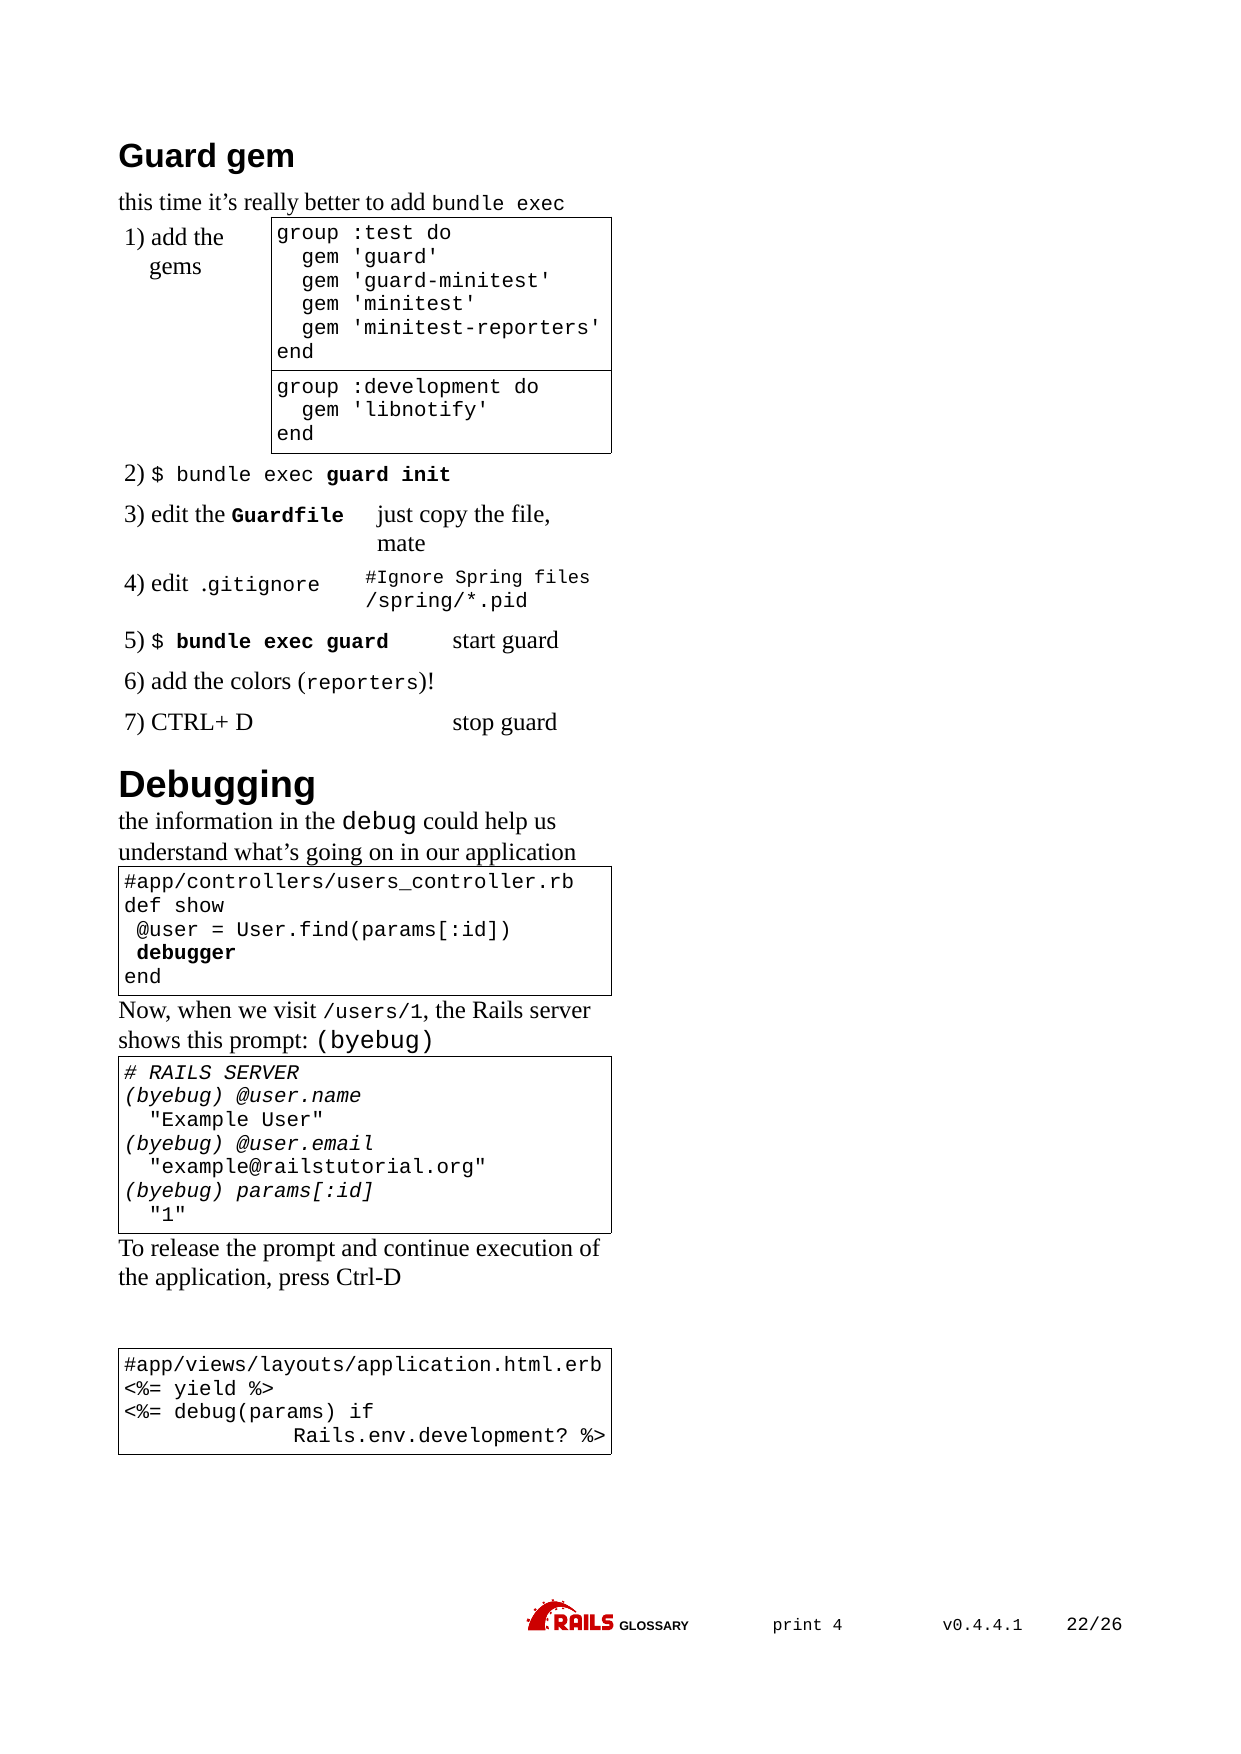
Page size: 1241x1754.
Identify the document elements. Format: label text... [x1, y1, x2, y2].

table_header 1) add the gems [118, 217, 271, 370]
table_cell stop guard [447, 701, 611, 741]
table_cell start guard [447, 619, 611, 660]
table_cell group :development do gem 'libnotify' end [272, 371, 611, 452]
table_cell 3) edit the Guardfile [118, 494, 371, 563]
text the information in the debug could help us understand what’s going on in our application [118, 806, 611, 866]
table_cell [118, 370, 271, 452]
table_cell 4) edit .gitignore [118, 563, 359, 619]
table_cell 5) $ bundle exec guard [118, 619, 447, 660]
table_header # RAILS SERVER (byebug) @user.name "Example User" (byebug) @user.email "example@railstutorial.org" (byebug) params[:id] "1" [119, 1057, 611, 1233]
subtitle Debugging [118, 762, 611, 806]
table_cell 2) $ bundle exec guard init [118, 453, 611, 494]
table_cell #Ignore Spring files /spring/*.pid [360, 563, 611, 619]
table_cell [447, 660, 611, 701]
table_cell 6) add the colors (reporters)! [118, 660, 447, 701]
table_header group :test do gem 'guard' gem 'guard-minitest' gem 'minitest' gem 'minitest-reporters' end [272, 218, 611, 370]
text To release the prompt and continue execution of the application, press Ctrl-D [118, 1234, 611, 1291]
text Now, when we visit /users/1, the Rails server shows this prompt: (byebug) [118, 996, 611, 1056]
subtitle Guard gem [118, 136, 611, 174]
table_header #app/controllers/users_controller.rb def show @user = User.find(params[:id]) debugger end [119, 867, 611, 995]
table_cell 7) CTRL+ D [118, 701, 447, 741]
table_header #app/views/layouts/application.html.erb <%= yield %> <%= debug(params) if Rails.env.development? %> [119, 1349, 611, 1454]
table_cell just copy the file, mate [371, 494, 611, 563]
text this time it’s really better to add bundle exec [118, 187, 611, 217]
